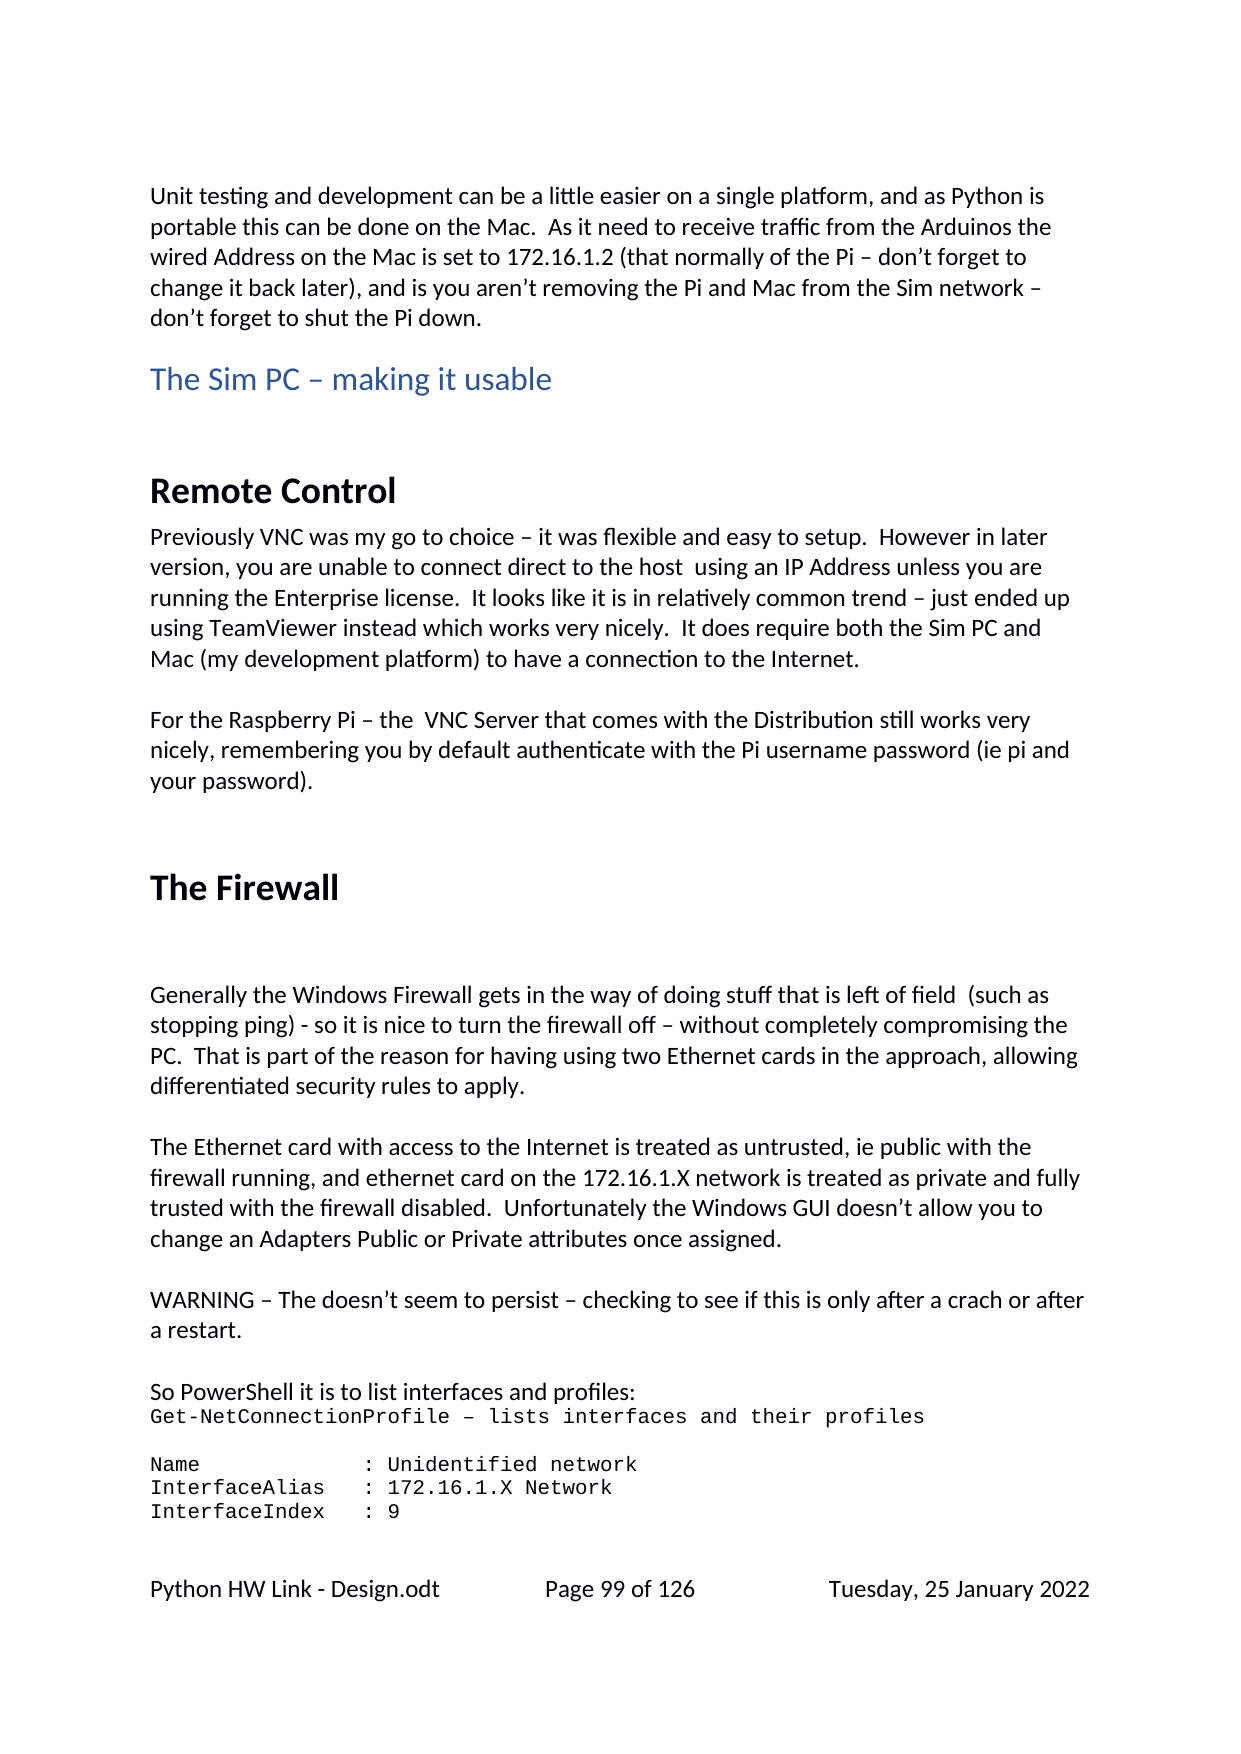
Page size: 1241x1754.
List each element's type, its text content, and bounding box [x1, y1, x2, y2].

subtitle The Firewall [150, 864, 1090, 909]
text Unit testing and development can be a little easier on a single platform, and as Python is portable this can be done on the Mac. As it need to receive traffic from the Arduinos the wired Address on the Mac is set to 172.16.1.2 (that normally of the Pi – don’t forget to change it back later), and is you aren’t removing the Pi and Mac from the Sim network – don’t forget to shut the Pi down. [150, 181, 1090, 333]
subtitle The Sim PC – making it usable [150, 358, 1090, 399]
text InterfaceIndex : 9 [150, 1501, 1090, 1524]
text Name : Unidentified network [150, 1453, 1090, 1477]
text Generally the Windows Firewall gets in the way of doing stuff that is left of field (such as stopping ping) - so it is nice to turn the firewall off – without completely compromising the PC. That is part of the reason for having using two Ethernet cards in the approach, allowing differentiated security rules to apply. [150, 979, 1090, 1101]
text The Ethernet card with access to the Internet is treated as untrusted, ie public with the firewall running, and ethernet card on the 172.16.1.X network is treated as private and fully trusted with the firewall disabled. Unfortunately the Windows GUI doesn’t allow you to change an Adapters Public or Private attributes once assigned. [150, 1132, 1090, 1254]
text InterfaceAlias : 172.16.1.X Network [150, 1477, 1090, 1501]
subtitle Remote Control [150, 467, 1090, 513]
text For the Raspberry Pi – the VNC Server that comes with the Distribution still works very nicely, remembering you by default authenticate with the Pi username password (ie pi and your password). [150, 704, 1090, 796]
text WARNING – The doesn’t seem to persist – checking to see if this is only after a crach or after a restart. [150, 1284, 1090, 1345]
text So PowerShell it is to list interfaces and profiles: [150, 1376, 1090, 1406]
text Previously VNC was my go to choice – it was flexible and easy to setup. However in later version, you are unable to connect direct to the host using an IP Address unless you are running the Enterprise license. It looks like it is in relatively common trend – just ended up using TeamViewer instead which works very nicely. It does require both the Sim PC and Mac (my development platform) to have a connection to the Internet. [150, 521, 1090, 674]
text Get-NetConnectionProfile – lists interfaces and their profiles [150, 1406, 1090, 1430]
